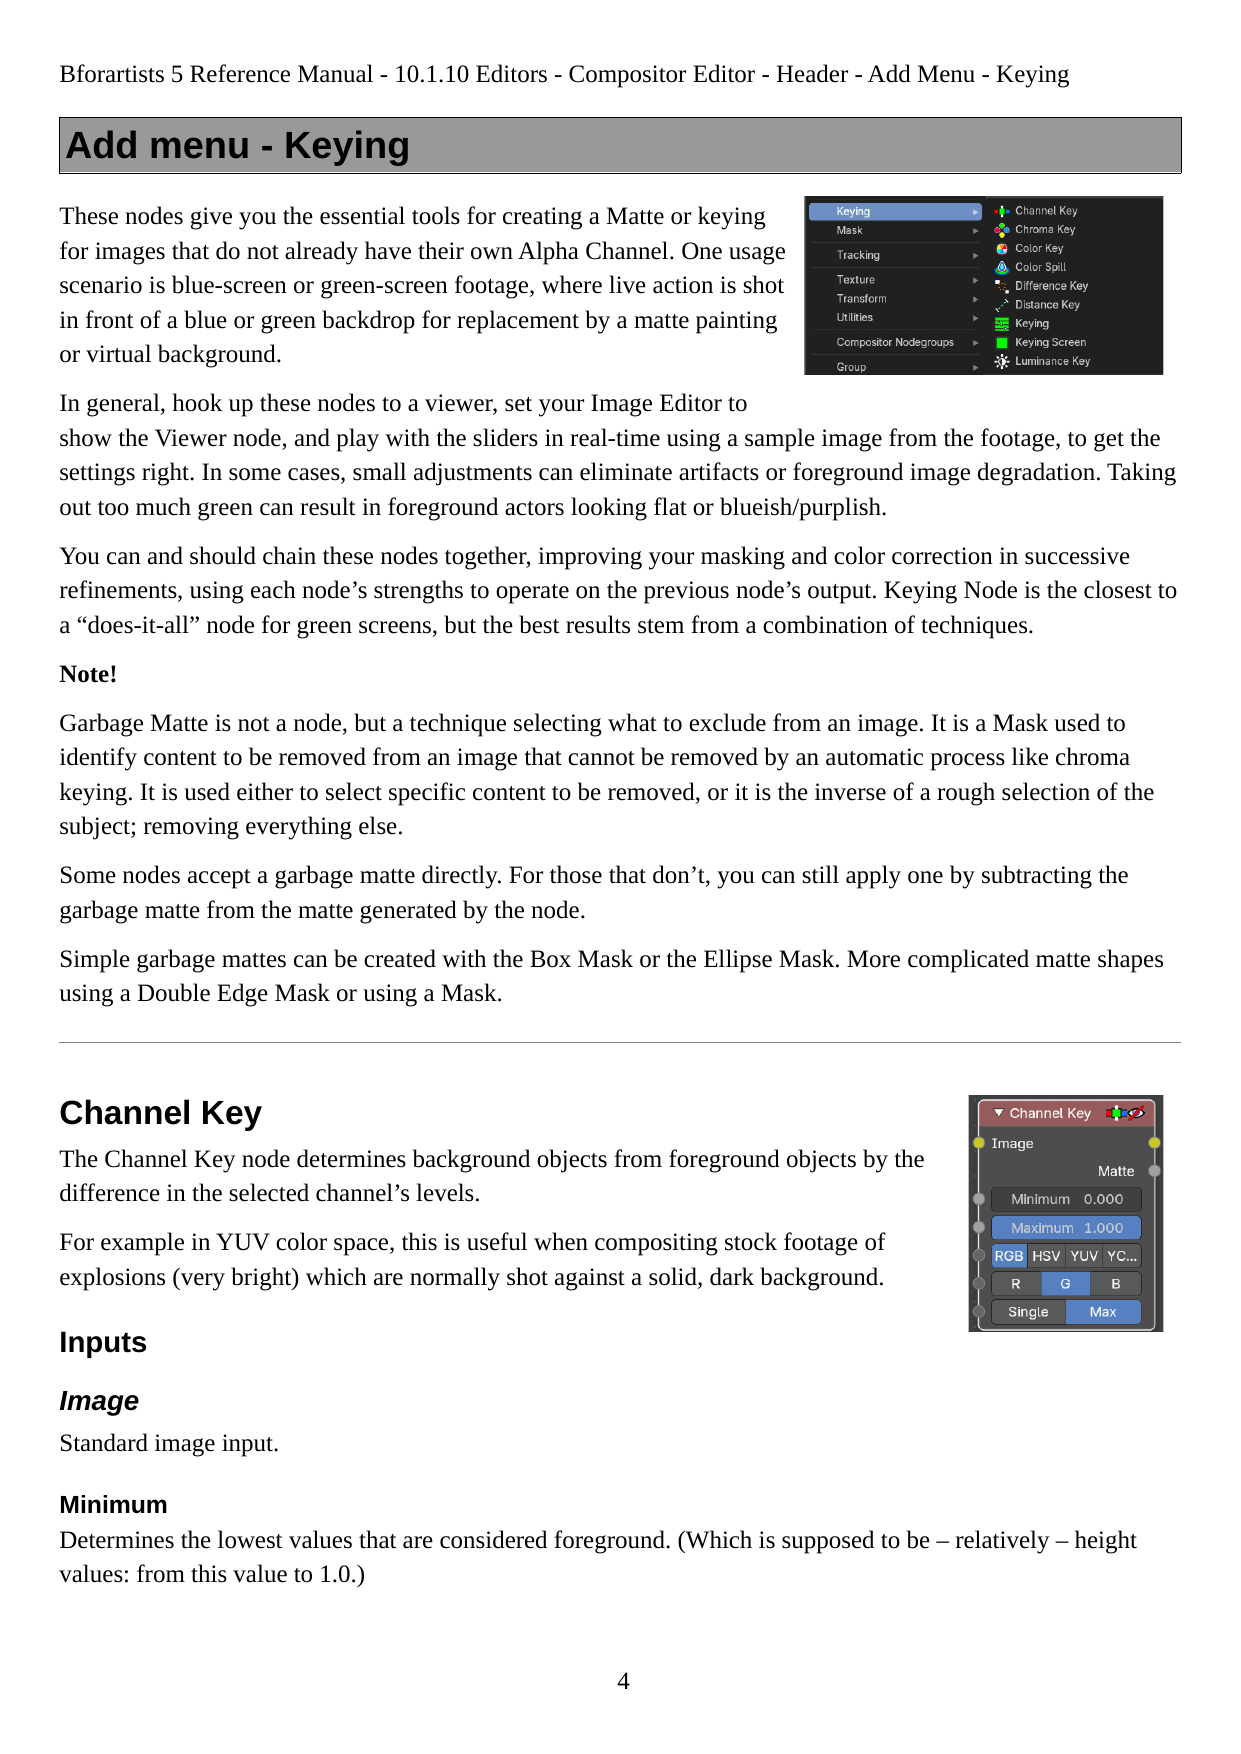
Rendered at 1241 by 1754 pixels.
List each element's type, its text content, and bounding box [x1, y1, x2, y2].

text Standard image input. [59, 1428, 1181, 1457]
text Note! [59, 659, 1181, 688]
subtitle Inputs [59, 1325, 1181, 1359]
text In general, hook up these nodes to a viewer, set your Image Editor to show the Viewer node, and play with the sliders in real-time using a sample image from the footage, to get the settings right. In some cases, small adjustments can eliminate artifacts or foreground image degradation. Taking out too much green can result in foreground actors looking flat or blueish/purplish. [59, 388, 1181, 521]
picture [804, 196, 1164, 375]
text Simple garbage mattes can be created with the Box Mask or the Ellipse Mask. More complicated matte shapes using a Double Edge Mask or using a Mask. [59, 944, 1181, 1007]
text The Channel Key node determines background objects from foreground objects by the difference in the selected channel’s levels. [59, 1144, 968, 1207]
text Some nodes accept a garbage matte directly. For those that don’t, you can still apply one by subtracting the garbage matte from the matte generated by the node. [59, 860, 1181, 924]
subtitle Minimum [59, 1490, 1181, 1518]
text You can and should chain these nodes together, improving your masking and color correction in successive refinements, using each node’s strengths to operate on the previous node’s output. Keying Node is the closest to a “does-it-all” node for green screens, but the best results stem from a combination of techniques. [59, 541, 1181, 638]
text These nodes give you the essential tools for creating a Matte or keying for images that do not already have their own Alpha Channel. One usage scenario is blue-screen or green-screen footage, where live action is shot in front of a blue or green backdrop for replacement by a matte painting or virtual background. [59, 201, 804, 368]
table_header Add menu - Keying [60, 118, 1181, 172]
text Determines the lowest values that are considered foreground. (Which is supposed to be – relatively – height values: from this value to 1.0.) [59, 1525, 1181, 1588]
text For example in YUV color space, this is useful when compositing stock footage of explosions (very bright) which are normally shot against a solid, dark background. [59, 1227, 968, 1290]
subtitle Channel Key [59, 1092, 1181, 1131]
picture [968, 1095, 1164, 1332]
subtitle Image [59, 1384, 1181, 1416]
text Garbage Matte is not a node, but a technique selecting what to exclude from an image. It is a Mask used to identify content to be removed from an image that cannot be removed by an automatic process like chroma keying. It is used either to select specific content to be removed, or it is the inverse of a rough selection of the subject; removing everything else. [59, 708, 1181, 840]
